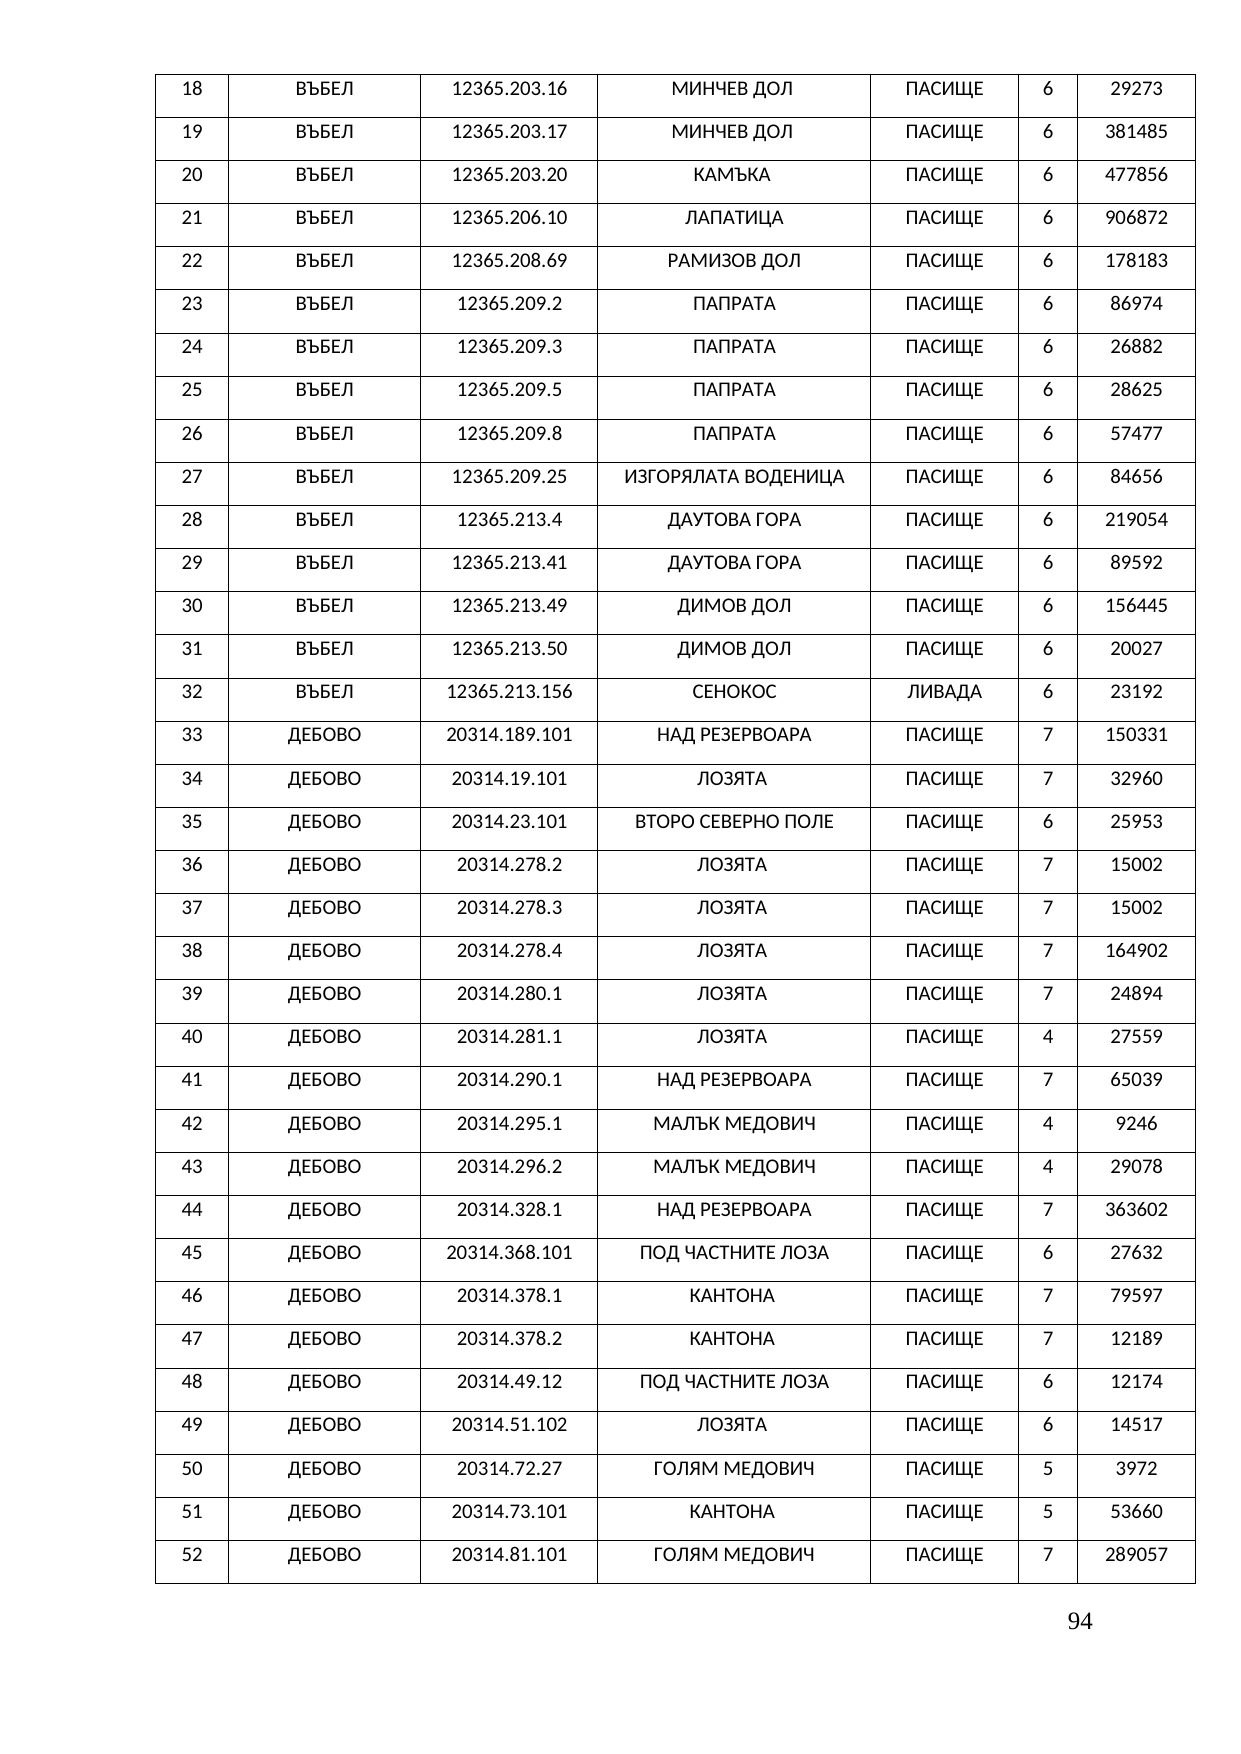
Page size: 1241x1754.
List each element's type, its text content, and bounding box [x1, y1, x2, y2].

table_cell НАД РЕЗЕРВОАРА [598, 722, 870, 764]
table_cell 46 [156, 1282, 228, 1324]
table_cell ПАСИЩЕ [871, 1455, 1018, 1497]
table_cell ВЪБЕЛ [229, 334, 420, 376]
table_cell НАД РЕЗЕРВОАРА [598, 1196, 870, 1238]
table_cell 84656 [1078, 463, 1195, 505]
table_cell ПАСИЩЕ [871, 161, 1018, 203]
table_cell 51 [156, 1498, 228, 1540]
table_cell 20027 [1078, 635, 1195, 677]
table_cell ПАСИЩЕ [871, 1369, 1018, 1411]
table_cell 12365.209.5 [421, 377, 597, 419]
table_cell 40 [156, 1024, 228, 1066]
table_cell ПАСИЩЕ [871, 75, 1018, 117]
table_cell ЛАПАТИЦА [598, 204, 870, 246]
table_cell ДЕБОВО [229, 980, 420, 1022]
table_cell 20314.280.1 [421, 980, 597, 1022]
table_cell 22 [156, 247, 228, 289]
table_cell ЛОЗЯТА [598, 980, 870, 1022]
table_cell 12365.209.25 [421, 463, 597, 505]
table_cell ПАСИЩЕ [871, 894, 1018, 936]
table_cell 7 [1019, 937, 1077, 979]
table_cell ВЪБЕЛ [229, 635, 420, 677]
table_cell ДАУТОВА ГОРА [598, 506, 870, 548]
table_cell 89592 [1078, 549, 1195, 591]
table_cell КАНТОНА [598, 1282, 870, 1324]
table_cell 14517 [1078, 1412, 1195, 1454]
table_cell НАД РЕЗЕРВОАРА [598, 1067, 870, 1109]
table_cell 20314.281.1 [421, 1024, 597, 1066]
table_cell 6 [1019, 635, 1077, 677]
table_cell 18 [156, 75, 228, 117]
table_cell 79597 [1078, 1282, 1195, 1324]
table_cell 12365.213.41 [421, 549, 597, 591]
table_cell ДЕБОВО [229, 1325, 420, 1367]
table_cell 26 [156, 420, 228, 462]
table_cell 27559 [1078, 1024, 1195, 1066]
table_cell 12365.203.16 [421, 75, 597, 117]
table_cell ПАСИЩЕ [871, 1282, 1018, 1324]
table_cell 12365.203.17 [421, 118, 597, 160]
table_cell 150331 [1078, 722, 1195, 764]
table_cell ЛОЗЯТА [598, 894, 870, 936]
table_cell ЛОЗЯТА [598, 1412, 870, 1454]
table_cell 49 [156, 1412, 228, 1454]
table_cell 6 [1019, 75, 1077, 117]
table_cell 29273 [1078, 75, 1195, 117]
table_cell 25953 [1078, 808, 1195, 850]
table_cell ДЕБОВО [229, 1412, 420, 1454]
table_cell ПАСИЩЕ [871, 1153, 1018, 1195]
table_cell 289057 [1078, 1541, 1195, 1583]
table_cell МАЛЪК МЕДОВИЧ [598, 1153, 870, 1195]
table_cell 19 [156, 118, 228, 160]
table_cell 23 [156, 290, 228, 332]
table_cell ПАСИЩЕ [871, 377, 1018, 419]
table_cell 6 [1019, 1412, 1077, 1454]
table_cell 6 [1019, 1239, 1077, 1281]
table_cell 20314.368.101 [421, 1239, 597, 1281]
table_cell ВЪБЕЛ [229, 247, 420, 289]
table_cell 20314.378.2 [421, 1325, 597, 1367]
table_cell 9246 [1078, 1110, 1195, 1152]
table_cell 7 [1019, 1325, 1077, 1367]
table_cell МИНЧЕВ ДОЛ [598, 118, 870, 160]
table_cell ВЪБЕЛ [229, 549, 420, 591]
table_cell 20314.295.1 [421, 1110, 597, 1152]
table_cell ДЕБОВО [229, 765, 420, 807]
table_cell 36 [156, 851, 228, 893]
table_cell 5 [1019, 1498, 1077, 1540]
table_cell ВЪБЕЛ [229, 377, 420, 419]
table_cell 3972 [1078, 1455, 1195, 1497]
table_cell МИНЧЕВ ДОЛ [598, 75, 870, 117]
table_cell КАМЪКА [598, 161, 870, 203]
table_cell ДЕБОВО [229, 894, 420, 936]
table_cell ДЕБОВО [229, 1153, 420, 1195]
table_cell ВЪБЕЛ [229, 118, 420, 160]
table_cell 363602 [1078, 1196, 1195, 1238]
table_cell 20314.290.1 [421, 1067, 597, 1109]
table_cell ЛОЗЯТА [598, 851, 870, 893]
table_cell ВЪБЕЛ [229, 592, 420, 634]
table_cell ДЕБОВО [229, 1282, 420, 1324]
table_cell ПАСИЩЕ [871, 722, 1018, 764]
table_cell 28 [156, 506, 228, 548]
table_cell 906872 [1078, 204, 1195, 246]
table_cell ВЪБЕЛ [229, 75, 420, 117]
table_cell ДЕБОВО [229, 722, 420, 764]
table_cell ПАСИЩЕ [871, 204, 1018, 246]
table_cell ВЪБЕЛ [229, 290, 420, 332]
table_cell ПАСИЩЕ [871, 1412, 1018, 1454]
table_cell ПАСИЩЕ [871, 592, 1018, 634]
table_cell 12365.209.2 [421, 290, 597, 332]
table_cell 7 [1019, 851, 1077, 893]
table_cell ПАСИЩЕ [871, 420, 1018, 462]
table_cell 23192 [1078, 679, 1195, 721]
table_cell ПАСИЩЕ [871, 980, 1018, 1022]
table_cell 15002 [1078, 894, 1195, 936]
table_cell 7 [1019, 1282, 1077, 1324]
table_cell 57477 [1078, 420, 1195, 462]
table_cell ПАСИЩЕ [871, 808, 1018, 850]
table_cell 33 [156, 722, 228, 764]
table_cell ПАСИЩЕ [871, 1067, 1018, 1109]
table_cell 6 [1019, 420, 1077, 462]
table_cell 27632 [1078, 1239, 1195, 1281]
table_cell 4 [1019, 1110, 1077, 1152]
table_cell ПАСИЩЕ [871, 506, 1018, 548]
table_cell ДЕБОВО [229, 1541, 420, 1583]
table_cell ГОЛЯМ МЕДОВИЧ [598, 1541, 870, 1583]
table_cell 20314.378.1 [421, 1282, 597, 1324]
table_cell ПАСИЩЕ [871, 765, 1018, 807]
table_cell 219054 [1078, 506, 1195, 548]
table_cell ПАСИЩЕ [871, 937, 1018, 979]
table_cell 26882 [1078, 334, 1195, 376]
table_cell 12174 [1078, 1369, 1195, 1411]
table_cell 50 [156, 1455, 228, 1497]
table_cell 20314.278.3 [421, 894, 597, 936]
table_cell 20314.49.12 [421, 1369, 597, 1411]
table_cell 477856 [1078, 161, 1195, 203]
table_cell ЛОЗЯТА [598, 1024, 870, 1066]
table_cell 32960 [1078, 765, 1195, 807]
table_cell 38 [156, 937, 228, 979]
table_cell 6 [1019, 334, 1077, 376]
table_cell 20314.23.101 [421, 808, 597, 850]
table_cell 7 [1019, 1196, 1077, 1238]
table_cell КАНТОНА [598, 1325, 870, 1367]
table_cell 30 [156, 592, 228, 634]
table_cell 6 [1019, 161, 1077, 203]
table_cell 12365.213.4 [421, 506, 597, 548]
table_cell ПАСИЩЕ [871, 118, 1018, 160]
table_cell МАЛЪК МЕДОВИЧ [598, 1110, 870, 1152]
table_cell ЛОЗЯТА [598, 765, 870, 807]
table_cell 39 [156, 980, 228, 1022]
table_cell ДАУТОВА ГОРА [598, 549, 870, 591]
table_cell ПАСИЩЕ [871, 1196, 1018, 1238]
table_cell ВЪБЕЛ [229, 679, 420, 721]
table_cell 6 [1019, 247, 1077, 289]
table_cell СЕНОКОС [598, 679, 870, 721]
table_cell 6 [1019, 679, 1077, 721]
table_cell ДЕБОВО [229, 1024, 420, 1066]
table_cell 12365.213.50 [421, 635, 597, 677]
table_cell ПАПРАТА [598, 420, 870, 462]
table_cell 12189 [1078, 1325, 1195, 1367]
table_cell 53660 [1078, 1498, 1195, 1540]
table_cell ПАСИЩЕ [871, 851, 1018, 893]
table_cell 6 [1019, 1369, 1077, 1411]
table_cell 20314.278.4 [421, 937, 597, 979]
table_cell ДЕБОВО [229, 1369, 420, 1411]
table_cell 6 [1019, 377, 1077, 419]
table_cell ДЕБОВО [229, 937, 420, 979]
table_cell КАНТОНА [598, 1498, 870, 1540]
table_cell ДЕБОВО [229, 808, 420, 850]
table_cell ПАСИЩЕ [871, 1024, 1018, 1066]
table_cell ДЕБОВО [229, 1110, 420, 1152]
table_cell 41 [156, 1067, 228, 1109]
table_cell ПАСИЩЕ [871, 463, 1018, 505]
table_cell 32 [156, 679, 228, 721]
table_cell 43 [156, 1153, 228, 1195]
table_cell ПАСИЩЕ [871, 247, 1018, 289]
table_cell 20314.189.101 [421, 722, 597, 764]
table_cell ПАСИЩЕ [871, 1541, 1018, 1583]
table_cell 6 [1019, 463, 1077, 505]
table_cell ВЪБЕЛ [229, 161, 420, 203]
table_cell 7 [1019, 980, 1077, 1022]
table_cell 35 [156, 808, 228, 850]
table_cell 12365.213.156 [421, 679, 597, 721]
table_cell 7 [1019, 722, 1077, 764]
table_cell 20314.19.101 [421, 765, 597, 807]
table_cell ГОЛЯМ МЕДОВИЧ [598, 1455, 870, 1497]
table_cell 47 [156, 1325, 228, 1367]
table_cell ПАСИЩЕ [871, 1110, 1018, 1152]
table_cell 12365.208.69 [421, 247, 597, 289]
table_cell 86974 [1078, 290, 1195, 332]
table_cell 29078 [1078, 1153, 1195, 1195]
table_cell 5 [1019, 1455, 1077, 1497]
table_cell ПОД ЧАСТНИТЕ ЛОЗА [598, 1369, 870, 1411]
table_cell 42 [156, 1110, 228, 1152]
table_cell ДЕБОВО [229, 1239, 420, 1281]
table_cell 20314.73.101 [421, 1498, 597, 1540]
table_cell 52 [156, 1541, 228, 1583]
table_cell 156445 [1078, 592, 1195, 634]
table_cell 15002 [1078, 851, 1195, 893]
table_cell ДЕБОВО [229, 1067, 420, 1109]
table_cell ЛИВАДА [871, 679, 1018, 721]
table_cell 20314.81.101 [421, 1541, 597, 1583]
table_cell ДЕБОВО [229, 851, 420, 893]
table_cell ВЪБЕЛ [229, 204, 420, 246]
table_cell ПАСИЩЕ [871, 549, 1018, 591]
table_cell ПАПРАТА [598, 334, 870, 376]
table_cell ПОД ЧАСТНИТЕ ЛОЗА [598, 1239, 870, 1281]
table_cell 21 [156, 204, 228, 246]
table_cell 20314.51.102 [421, 1412, 597, 1454]
table_cell 12365.209.3 [421, 334, 597, 376]
table_cell ЛОЗЯТА [598, 937, 870, 979]
table_cell 4 [1019, 1024, 1077, 1066]
table_cell ПАПРАТА [598, 290, 870, 332]
table_cell 20314.72.27 [421, 1455, 597, 1497]
table_cell 28625 [1078, 377, 1195, 419]
table_cell 65039 [1078, 1067, 1195, 1109]
table_cell 37 [156, 894, 228, 936]
table_cell 12365.206.10 [421, 204, 597, 246]
table_cell ВЪБЕЛ [229, 506, 420, 548]
table_cell 27 [156, 463, 228, 505]
table_cell ПАСИЩЕ [871, 1239, 1018, 1281]
table_cell 12365.213.49 [421, 592, 597, 634]
table_cell 7 [1019, 1541, 1077, 1583]
table_cell 20314.296.2 [421, 1153, 597, 1195]
table_cell ИЗГОРЯЛАТА ВОДЕНИЦА [598, 463, 870, 505]
table_cell 6 [1019, 118, 1077, 160]
table_cell 6 [1019, 204, 1077, 246]
table_cell 20 [156, 161, 228, 203]
table_cell 34 [156, 765, 228, 807]
table_cell ПАСИЩЕ [871, 635, 1018, 677]
table_cell 44 [156, 1196, 228, 1238]
table_cell 7 [1019, 1067, 1077, 1109]
table_cell 20314.328.1 [421, 1196, 597, 1238]
table_cell ПАПРАТА [598, 377, 870, 419]
table_cell ДЕБОВО [229, 1498, 420, 1540]
table_cell 24894 [1078, 980, 1195, 1022]
table_cell 24 [156, 334, 228, 376]
table_cell 7 [1019, 894, 1077, 936]
table_cell 6 [1019, 506, 1077, 548]
table_cell ДИМОВ ДОЛ [598, 635, 870, 677]
table_cell ПАСИЩЕ [871, 334, 1018, 376]
table_cell 20314.278.2 [421, 851, 597, 893]
table_cell ПАСИЩЕ [871, 1498, 1018, 1540]
table_cell ПАСИЩЕ [871, 290, 1018, 332]
table_cell ВТОРО СЕВЕРНО ПОЛЕ [598, 808, 870, 850]
table_cell 6 [1019, 290, 1077, 332]
table_cell 164902 [1078, 937, 1195, 979]
table_cell 45 [156, 1239, 228, 1281]
table_cell ВЪБЕЛ [229, 463, 420, 505]
table_cell РАМИЗОВ ДОЛ [598, 247, 870, 289]
table_cell 12365.203.20 [421, 161, 597, 203]
table_cell 29 [156, 549, 228, 591]
table_cell 31 [156, 635, 228, 677]
table_cell 6 [1019, 808, 1077, 850]
table_cell 4 [1019, 1153, 1077, 1195]
table_cell 48 [156, 1369, 228, 1411]
table_cell ДЕБОВО [229, 1455, 420, 1497]
table_cell 178183 [1078, 247, 1195, 289]
table_cell 6 [1019, 549, 1077, 591]
table_cell ДЕБОВО [229, 1196, 420, 1238]
table_cell 6 [1019, 592, 1077, 634]
table_cell 25 [156, 377, 228, 419]
table_cell 12365.209.8 [421, 420, 597, 462]
table_cell ПАСИЩЕ [871, 1325, 1018, 1367]
table_cell ДИМОВ ДОЛ [598, 592, 870, 634]
table_cell ВЪБЕЛ [229, 420, 420, 462]
table_cell 7 [1019, 765, 1077, 807]
table_cell 381485 [1078, 118, 1195, 160]
